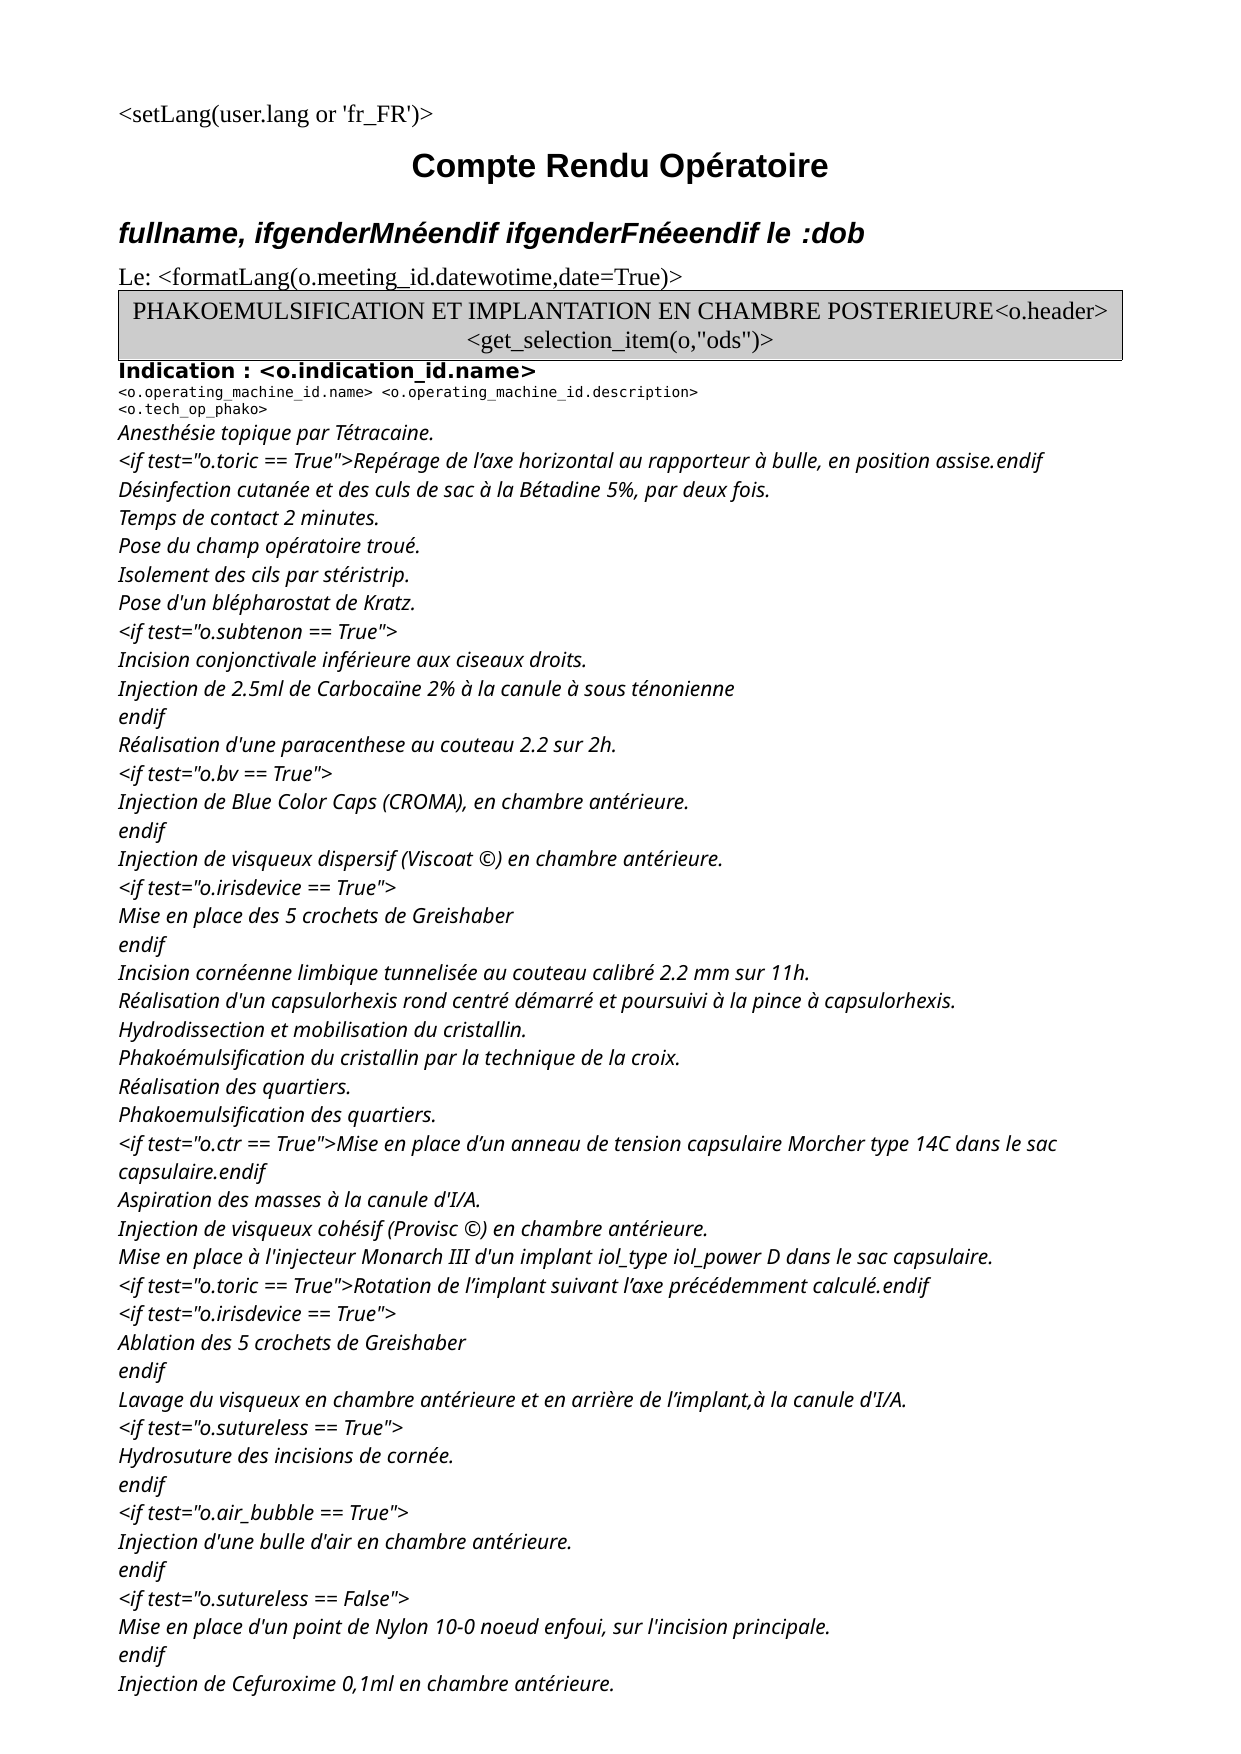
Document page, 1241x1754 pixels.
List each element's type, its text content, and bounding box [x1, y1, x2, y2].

text <if test="o.toric == True">Rotation de l’implant suivant l’axe précédemment calculé.endif [118, 1271, 1122, 1299]
text endif [118, 816, 1122, 844]
text Isolement des cils par stéristrip. [118, 560, 1122, 588]
text Ablation des 5 crochets de Greishaber [118, 1328, 1122, 1356]
text <if test="o.air_bubble == True"> [118, 1498, 1122, 1527]
text Anesthésie topique par Tétracaine. [118, 418, 1122, 446]
text Réalisation des quartiers. [118, 1072, 1122, 1100]
text <o.operating_machine_id.name> <o.operating_machine_id.description> [118, 384, 1122, 401]
text Injection d'une bulle d'air en chambre antérieure. [118, 1527, 1122, 1555]
text endif [118, 1641, 1122, 1669]
text <if test="o.sutureless == False"> [118, 1584, 1122, 1612]
text Phakoémulsification du cristallin par la technique de la croix. [118, 1043, 1122, 1072]
text Réalisation d'une paracenthese au couteau 2.2 sur 2h. [118, 731, 1122, 759]
text Injection de visqueux cohésif (Provisc ©) en chambre antérieure. [118, 1214, 1122, 1242]
text Incision conjonctivale inférieure aux ciseaux droits. [118, 645, 1122, 674]
text <if test="o.ctr == True">Mise en place d’un anneau de tension capsulaire Morcher type 14C dans le sac capsulaire.endif [118, 1129, 1122, 1186]
text Injection de 2.5ml de Carbocaïne 2% à la canule à sous ténonienne [118, 674, 1122, 702]
text endif [118, 702, 1122, 731]
text <if test="o.toric == True">Repérage de l’axe horizontal au rapporteur à bulle, en position assise.endif [118, 446, 1122, 475]
text endif [118, 1470, 1122, 1498]
text <if test="o.bv == True"> [118, 759, 1122, 787]
text Pose d'un blépharostat de Kratz. [118, 588, 1122, 617]
text Mise en place à l'injecteur Monarch III d'un implant iol_type iol_power D dans le sac capsulaire. [118, 1242, 1122, 1271]
text endif [118, 1356, 1122, 1385]
text <if test="o.sutureless == True"> [118, 1413, 1122, 1442]
text <if test="o.irisdevice == True"> [118, 1299, 1122, 1328]
text Hydrodissection et mobilisation du cristallin. [118, 1015, 1122, 1043]
text Le: <formatLang(o.meeting_id.datewotime,date=True)> [118, 262, 1122, 290]
subtitle Compte Rendu Opératoire [118, 146, 1122, 185]
text <o.tech_op_phako> [118, 401, 1122, 418]
text <if test="o.irisdevice == True"> [118, 873, 1122, 901]
text Injection de Cefuroxime 0,1ml en chambre antérieure. [118, 1669, 1122, 1697]
text Temps de contact 2 minutes. [118, 503, 1122, 532]
text Phakoemulsification des quartiers. [118, 1100, 1122, 1129]
text <setLang(user.lang or 'fr_FR')> [118, 99, 1122, 128]
text endif [118, 1555, 1122, 1584]
text Injection de Blue Color Caps (CROMA), en chambre antérieure. [118, 787, 1122, 816]
text Pose du champ opératoire troué. [118, 532, 1122, 560]
text Désinfection cutanée et des culs de sac à la Bétadine 5%, par deux fois. [118, 475, 1122, 503]
text endif [118, 930, 1122, 958]
text Mise en place des 5 crochets de Greishaber [118, 901, 1122, 930]
text Aspiration des masses à la canule d'I/A. [118, 1186, 1122, 1214]
text <if test="o.subtenon == True"> [118, 617, 1122, 645]
text Réalisation d'un capsulorhexis rond centré démarré et poursuivi à la pince à capsulorhexis. [118, 987, 1122, 1015]
text Mise en place d'un point de Nylon 10-0 noeud enfoui, sur l'incision principale. [118, 1612, 1122, 1641]
text Hydrosuture des incisions de cornée. [118, 1442, 1122, 1470]
text Indication : <o.indication_id.name> [118, 361, 1122, 384]
subtitle fullname, ifgenderMnéendif ifgenderFnéeendif le :dob [118, 216, 1122, 249]
text Incision cornéenne limbique tunnelisée au couteau calibré 2.2 mm sur 11h. [118, 958, 1122, 987]
table_header PHAKOEMULSIFICATION ET IMPLANTATION EN CHAMBRE POSTERIEURE<o.header> <get_selection_item(o,"ods")> [119, 291, 1122, 359]
text Lavage du visqueux en chambre antérieure et en arrière de l’implant,à la canule d'I/A. [118, 1385, 1122, 1413]
text Injection de visqueux dispersif (Viscoat ©) en chambre antérieure. [118, 844, 1122, 873]
